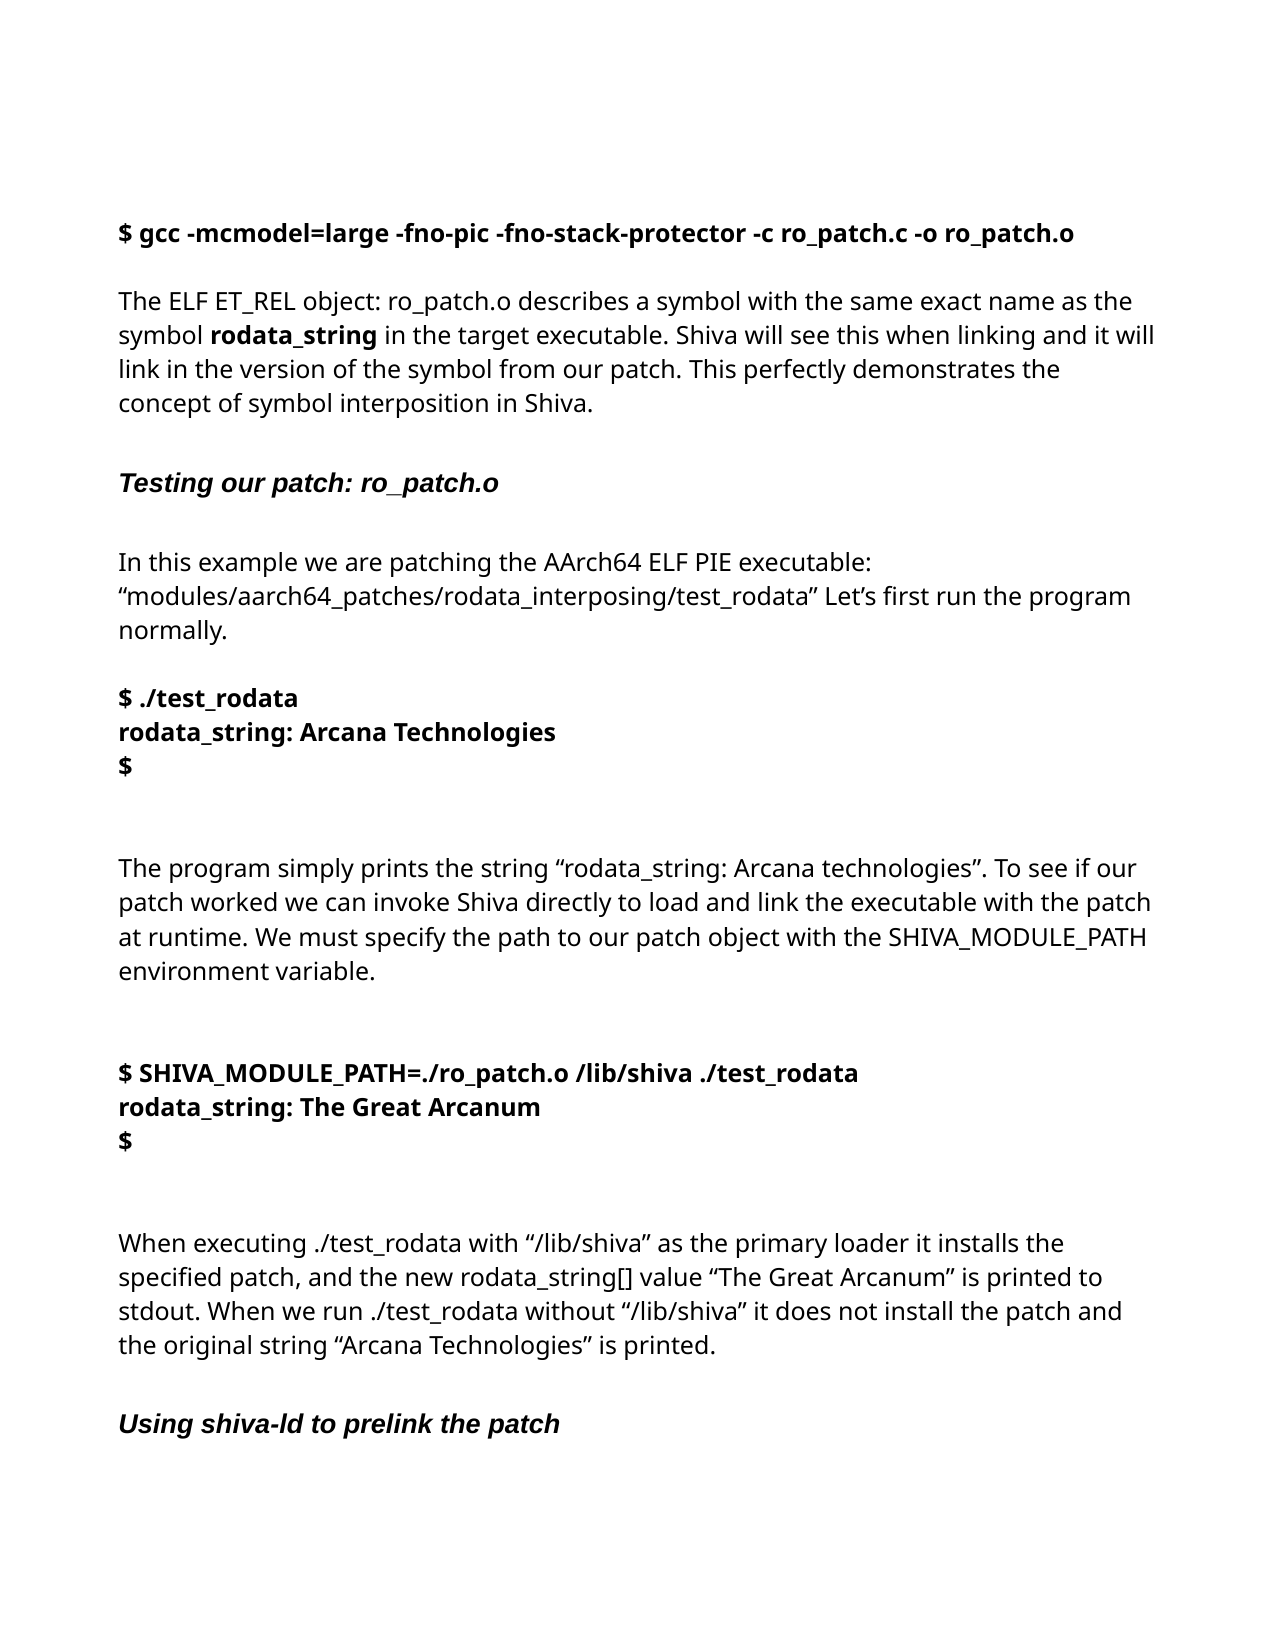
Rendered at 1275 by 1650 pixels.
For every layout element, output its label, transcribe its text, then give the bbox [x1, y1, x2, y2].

text $ gcc -mcmodel=large -fno-pic -fno-stack-protector -c ro_patch.c -o ro_patch.o [118, 216, 1157, 250]
text $ SHIVA_MODULE_PATH=./ro_patch.o /lib/shiva ./test_rodata [118, 1055, 1157, 1089]
text When executing ./test_rodata with “/lib/shiva” as the primary loader it installs the specified patch, and the new rodata_string[] value “The Great Arcanum” is printed to stdout. When we run ./test_rodata without “/lib/shiva” it does not install the patch and the original string “Arcana Technologies” is printed. [118, 1226, 1157, 1362]
text $ [118, 749, 1157, 783]
text $ [118, 1123, 1157, 1158]
text The ELF ET_REL object: ro_patch.o describes a symbol with the same exact name as the symbol rodata_string in the target executable. Shiva will see this when linking and it will link in the version of the symbol from our patch. This perfectly demonstrates the concept of symbol interposition in Shiva. [118, 284, 1157, 420]
text rodata_string: Arcana Technologies [118, 715, 1157, 749]
text The program simply prints the string “rodata_string: Arcana technologies”. To see if our patch worked we can invoke Shiva directly to load and link the executable with the patch at runtime. We must specify the path to our patch object with the SHIVA_MODULE_PATH environment variable. [118, 851, 1157, 987]
subtitle Testing our patch: ro_patch.o [118, 467, 1157, 498]
text rodata_string: The Great Arcanum [118, 1089, 1157, 1123]
text In this example we are patching the AArch64 ELF PIE executable: “modules/aarch64_patches/rodata_interposing/test_rodata” Let’s first run the program normally. [118, 544, 1157, 647]
subtitle Using shiva-ld to prelink the patch [118, 1408, 1157, 1440]
text $ ./test_rodata [118, 681, 1157, 715]
